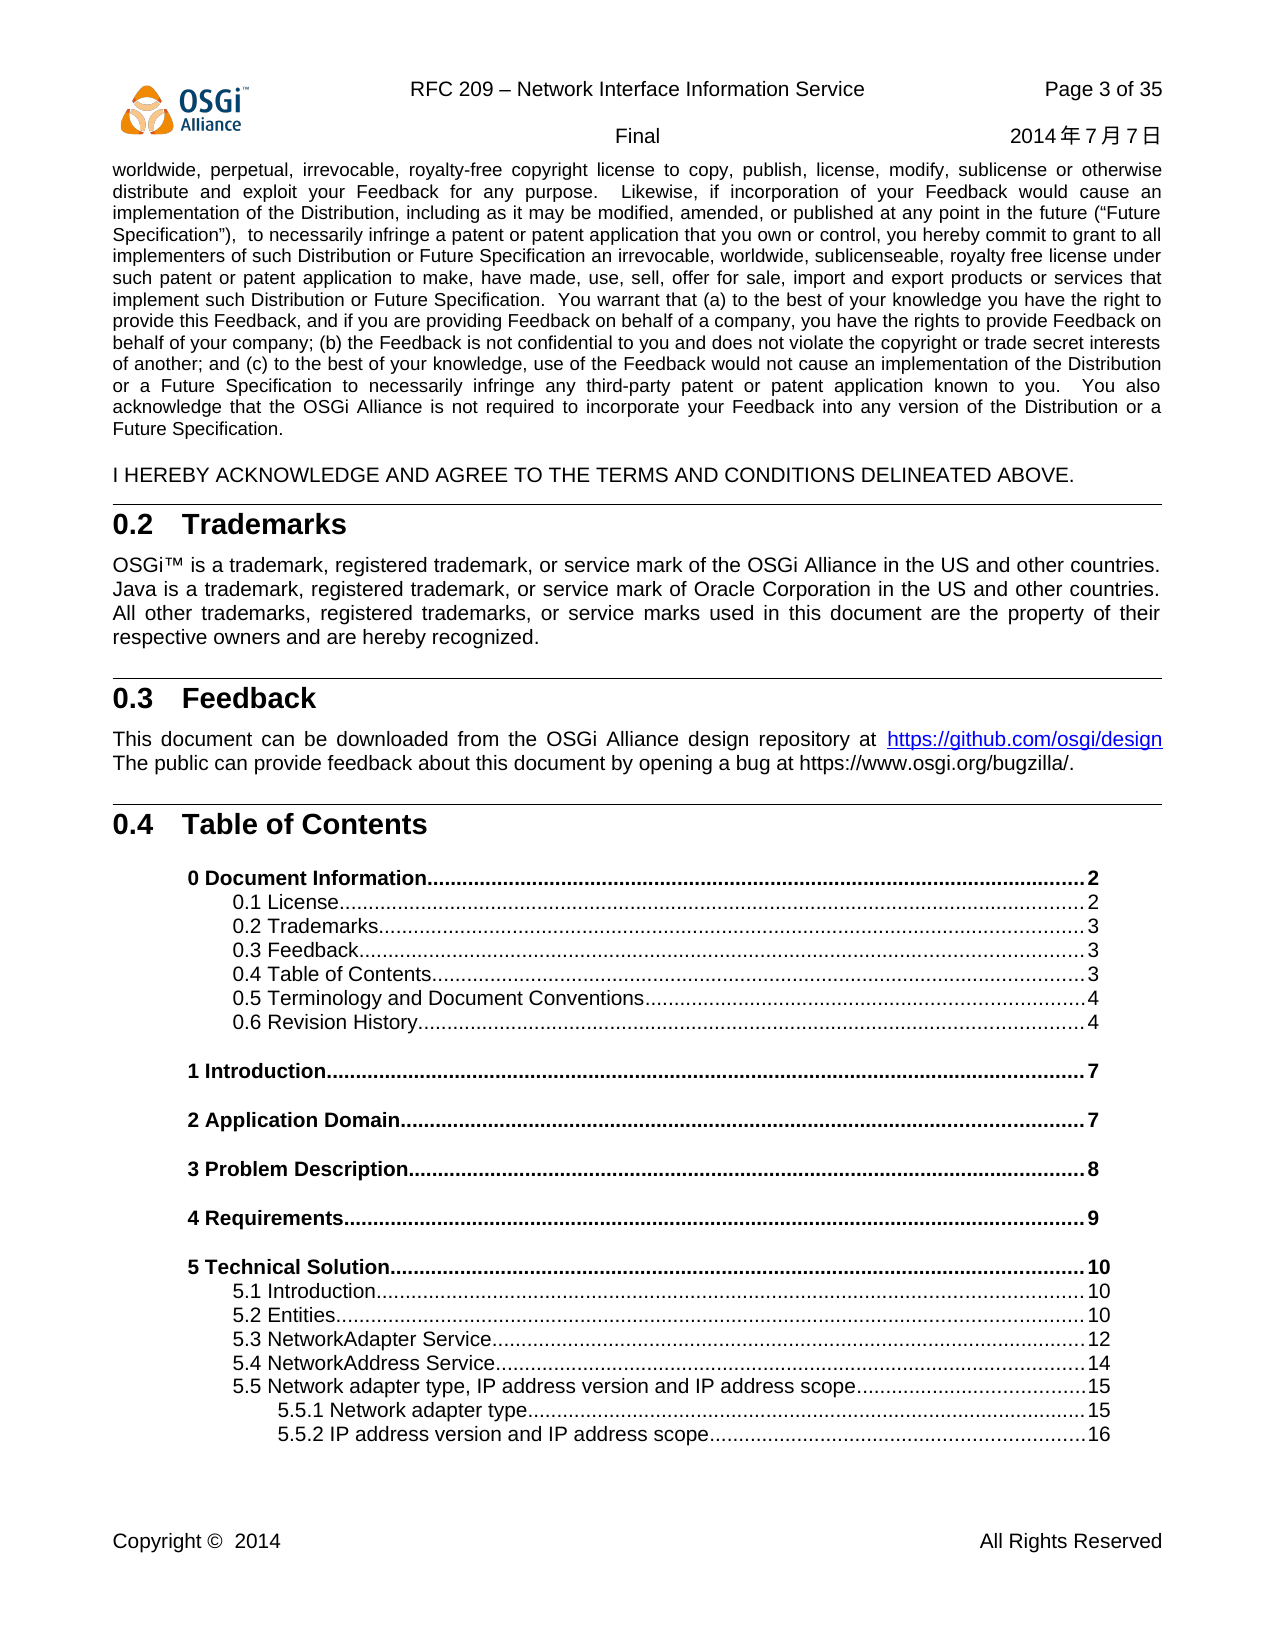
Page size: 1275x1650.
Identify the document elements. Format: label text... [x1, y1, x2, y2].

text worldwide, perpetual, irrevocable, royalty-free copyright license to copy, publish, license, modify, sublicense or otherwise distribute and exploit your Feedback for any purpose. Likewise, if incorporation of your Feedback would cause an implementation of the Distribution, including as it may be modified, amended, or published at any point in the future (“Future Specification”), to necessarily infringe a patent or patent application that you own or control, you hereby commit to grant to all implementers of such Distribution or Future Specification an irrevocable, worldwide, sublicenseable, royalty free license under such patent or patent application to make, have made, use, sell, offer for sale, import and export products or services that implement such Distribution or Future Specification. You warrant that (a) to the best of your knowledge you have the right to provide this Feedback, and if you are providing Feedback on behalf of a company, you have the rights to provide Feedback on behalf of your company; (b) the Feedback is not confidential to you and does not violate the copyright or trade secret interests of another; and (c) to the best of your knowledge, use of the Feedback would not cause an implementation of the Distribution or a Future Specification to necessarily infringe any third-party patent or patent application known to you. You also acknowledge that the OSGi Alliance is not required to incorporate your Feedback into any version of the Distribution or a Future Specification. [112, 159, 1162, 439]
text 4 Requirements 9 [187, 1206, 1162, 1229]
text 5.3 NetworkAdapter Service 12 [232, 1326, 1162, 1350]
text 1 Introduction 7 [187, 1059, 1162, 1083]
subtitle Feedback [112, 679, 1162, 715]
text 0 Document Information 2 [187, 866, 1162, 890]
text OSGi™ is a trademark, registered trademark, or service mark of the OSGi Alliance in the US and other countries. Java is a trademark, registered trademark, or service mark of Oracle Corporation in the US and other countries. All other trademarks, registered trademarks, or service marks used in this document are the property of their respective owners and are hereby recognized. [112, 553, 1162, 649]
text 5.2 Entities 10 [232, 1302, 1162, 1326]
text 0.4 Table of Contents 3 [232, 962, 1162, 986]
text 0.2 Trademarks 3 [232, 914, 1162, 938]
text This document can be downloaded from the OSGi Alliance design repository at https://github.com/osgi/design The public can provide feedback about this document by opening a bug at https://www.osgi.org/bugzilla/. [112, 727, 1162, 775]
text 3 Problem Description 8 [187, 1157, 1162, 1181]
text 0.1 License 2 [232, 890, 1162, 914]
text 5.5.2 IP address version and IP address scope 16 [277, 1422, 1162, 1446]
text I HEREBY ACKNOWLEDGE AND AGREE TO THE TERMS AND CONDITIONS DELINEATED ABOVE. [112, 463, 1162, 487]
subtitle Table of Contents [112, 805, 1162, 841]
text 0.5 Terminology and Document Conventions 4 [232, 986, 1162, 1010]
picture [113, 78, 257, 142]
text 2 Application Domain 7 [187, 1108, 1162, 1132]
text 5 Technical Solution 10 [187, 1254, 1162, 1278]
subtitle Trademarks [112, 505, 1162, 541]
text 5.5 Network adapter type, IP address version and IP address scope 15 [232, 1374, 1162, 1398]
text 5.5.1 Network adapter type 15 [277, 1398, 1162, 1422]
text 5.1 Introduction 10 [232, 1278, 1162, 1302]
text 0.3 Feedback 3 [232, 938, 1162, 962]
text 5.4 NetworkAddress Service 14 [232, 1350, 1162, 1374]
text 0.6 Revision History 4 [232, 1010, 1162, 1034]
